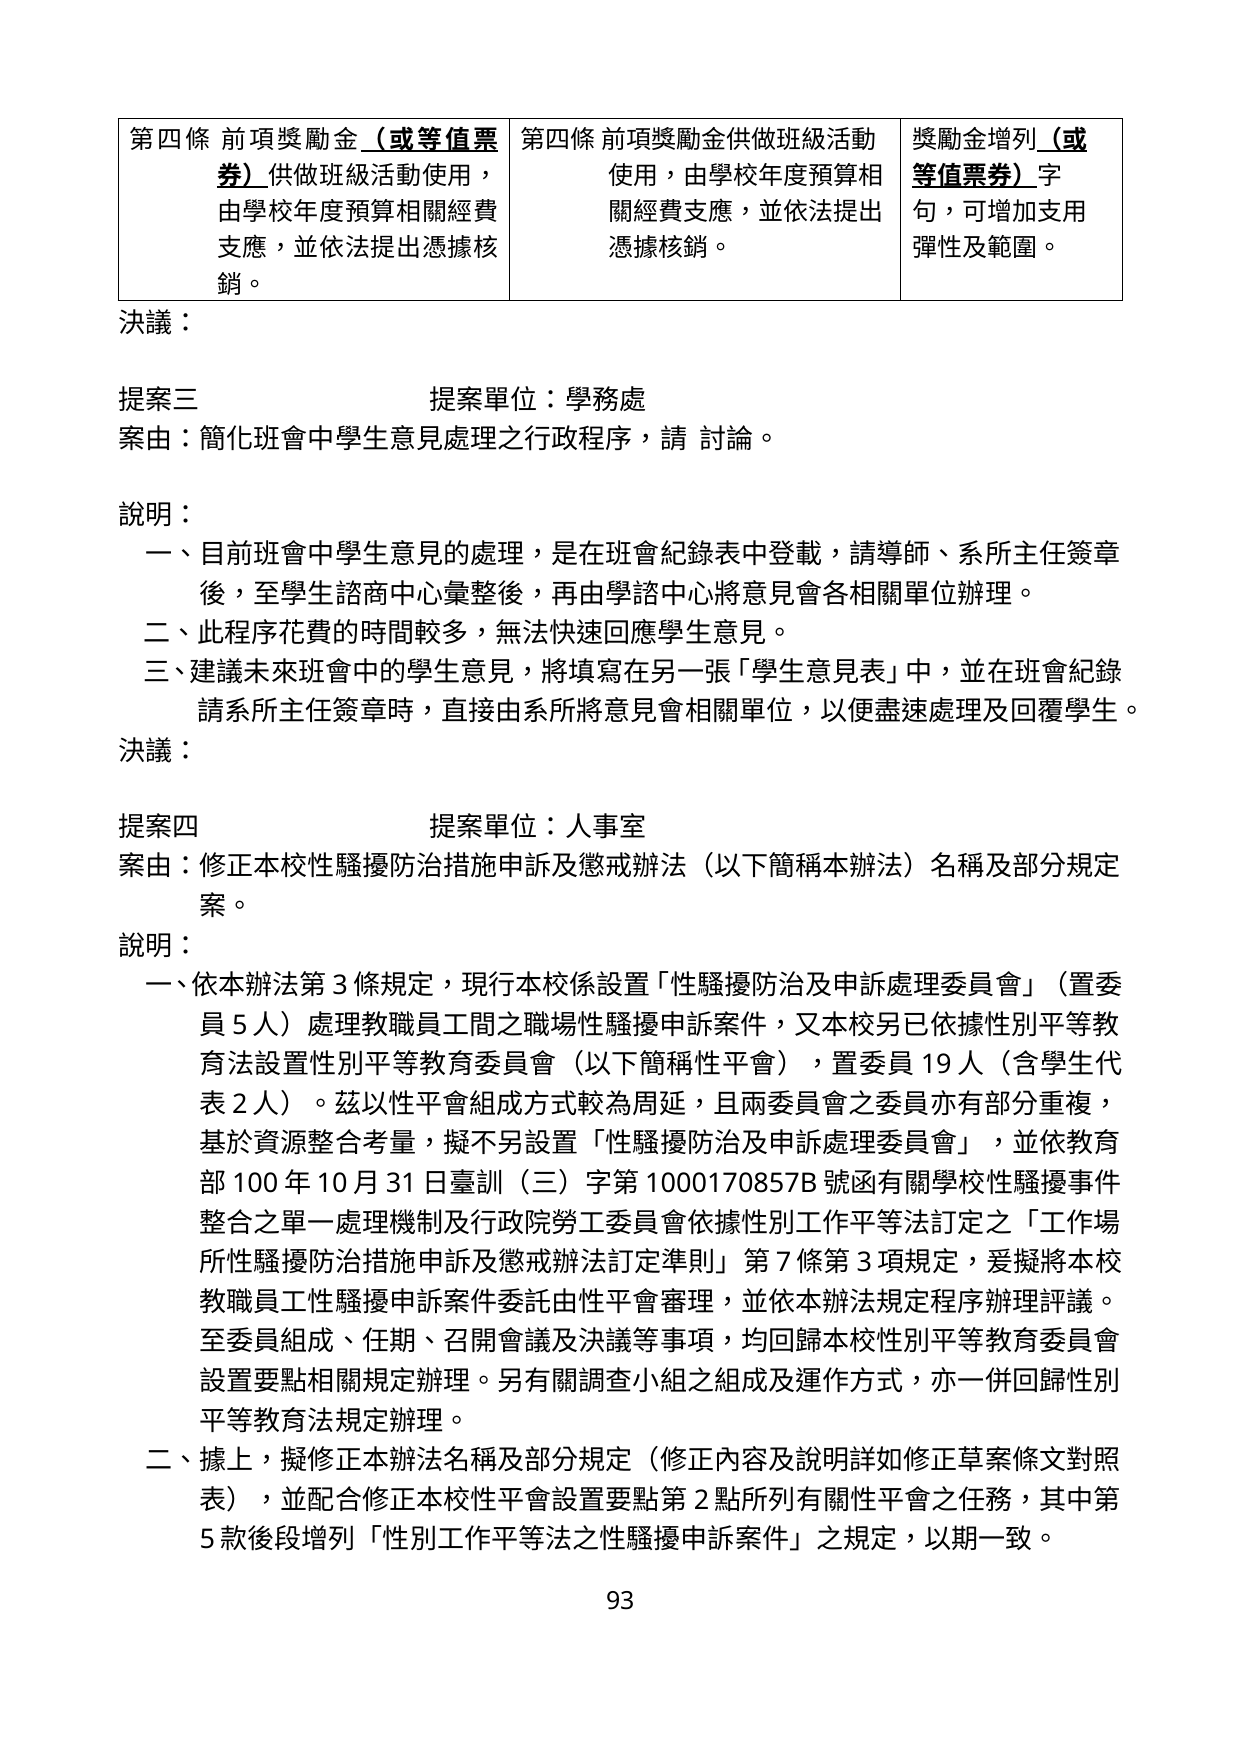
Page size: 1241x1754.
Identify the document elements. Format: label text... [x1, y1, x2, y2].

text 說明： [118, 923, 1122, 963]
text 一、目前班會中學生意見的處理，是在班會紀錄表中登載，請導師、系所主任簽章後，至學生諮商中心彙整後，再由學諮中心將意見會各相關單位辦理。 [145, 532, 1122, 611]
table_cell 第四條 前項獎勵金供做班級活動使用，由學校年度預算相關經費支應，並依法提出憑據核銷。 [510, 119, 900, 300]
table_cell 第四條 前項獎勵金（或等值票券）供做班級活動使用，由學校年度預算相關經費支應，並依法提出憑據核銷。 [119, 119, 509, 300]
text 一、依本辦法第3條規定，現行本校係設置「性騷擾防治及申訴處理委員會」（置委員5人）處理教職員工間之職場性騷擾申訴案件，又本校另已依據性別平等教育法設置性別平等教育委員會（以下簡稱性平會），置委員19人（含學生代表2人）。茲以性平會組成方式較為周延，且兩委員會之委員亦有部分重複，基於資源整合考量，擬不另設置「性騷擾防治及申訴處理委員會」，並依教育部100年10月31日臺訓（三）字第1000170857B號函有關學校性騷擾事件整合之單一處理機制及行政院勞工委員會依據性別工作平等法訂定之「工作場所性騷擾防治措施申訴及懲戒辦法訂定準則」第7條第3項規定，爰擬將本校教職員工性騷擾申訴案件委託由性平會審理，並依本辦法規定程序辦理評議。至委員組成、任期、召開會議及決議等事項，均回歸本校性別平等教育委員會設置要點相關規定辦理。另有關調查小組之組成及運作方式，亦一併回歸性別平等教育法規定辦理。 [145, 963, 1122, 1438]
text 決議： [118, 729, 1122, 768]
text 二、據上，擬修正本辦法名稱及部分規定（修正內容及說明詳如修正草案條文對照表），並配合修正本校性平會設置要點第2點所列有關性平會之任務，其中第5款後段增列「性別工作平等法之性騷擾申訴案件」之規定，以期一致。 [145, 1438, 1122, 1557]
text 案由：修正本校性騷擾防治措施申訴及懲戒辦法（以下簡稱本辦法）名稱及部分規定案。 [118, 844, 1122, 923]
table_cell 獎勵金增列（或等值票券）字句，可增加支用彈性及範圍。 [901, 119, 1122, 300]
text 二、此程序花費的時間較多，無法快速回應學生意見。 [143, 611, 1122, 650]
text 決議： [118, 301, 1122, 341]
text 說明： [118, 493, 1122, 532]
text 提案三 提案單位：學務處 [118, 378, 1122, 417]
text 三、建議未來班會中的學生意見，將填寫在另一張「學生意見表」中，並在班會紀錄請系所主任簽章時，直接由系所將意見會相關單位，以便盡速處理及回覆學生。 [143, 650, 1122, 729]
text 案由：簡化班會中學生意見處理之行政程序，請 討論。 [118, 417, 1122, 456]
text 提案四 提案單位：人事室 [118, 805, 1122, 844]
